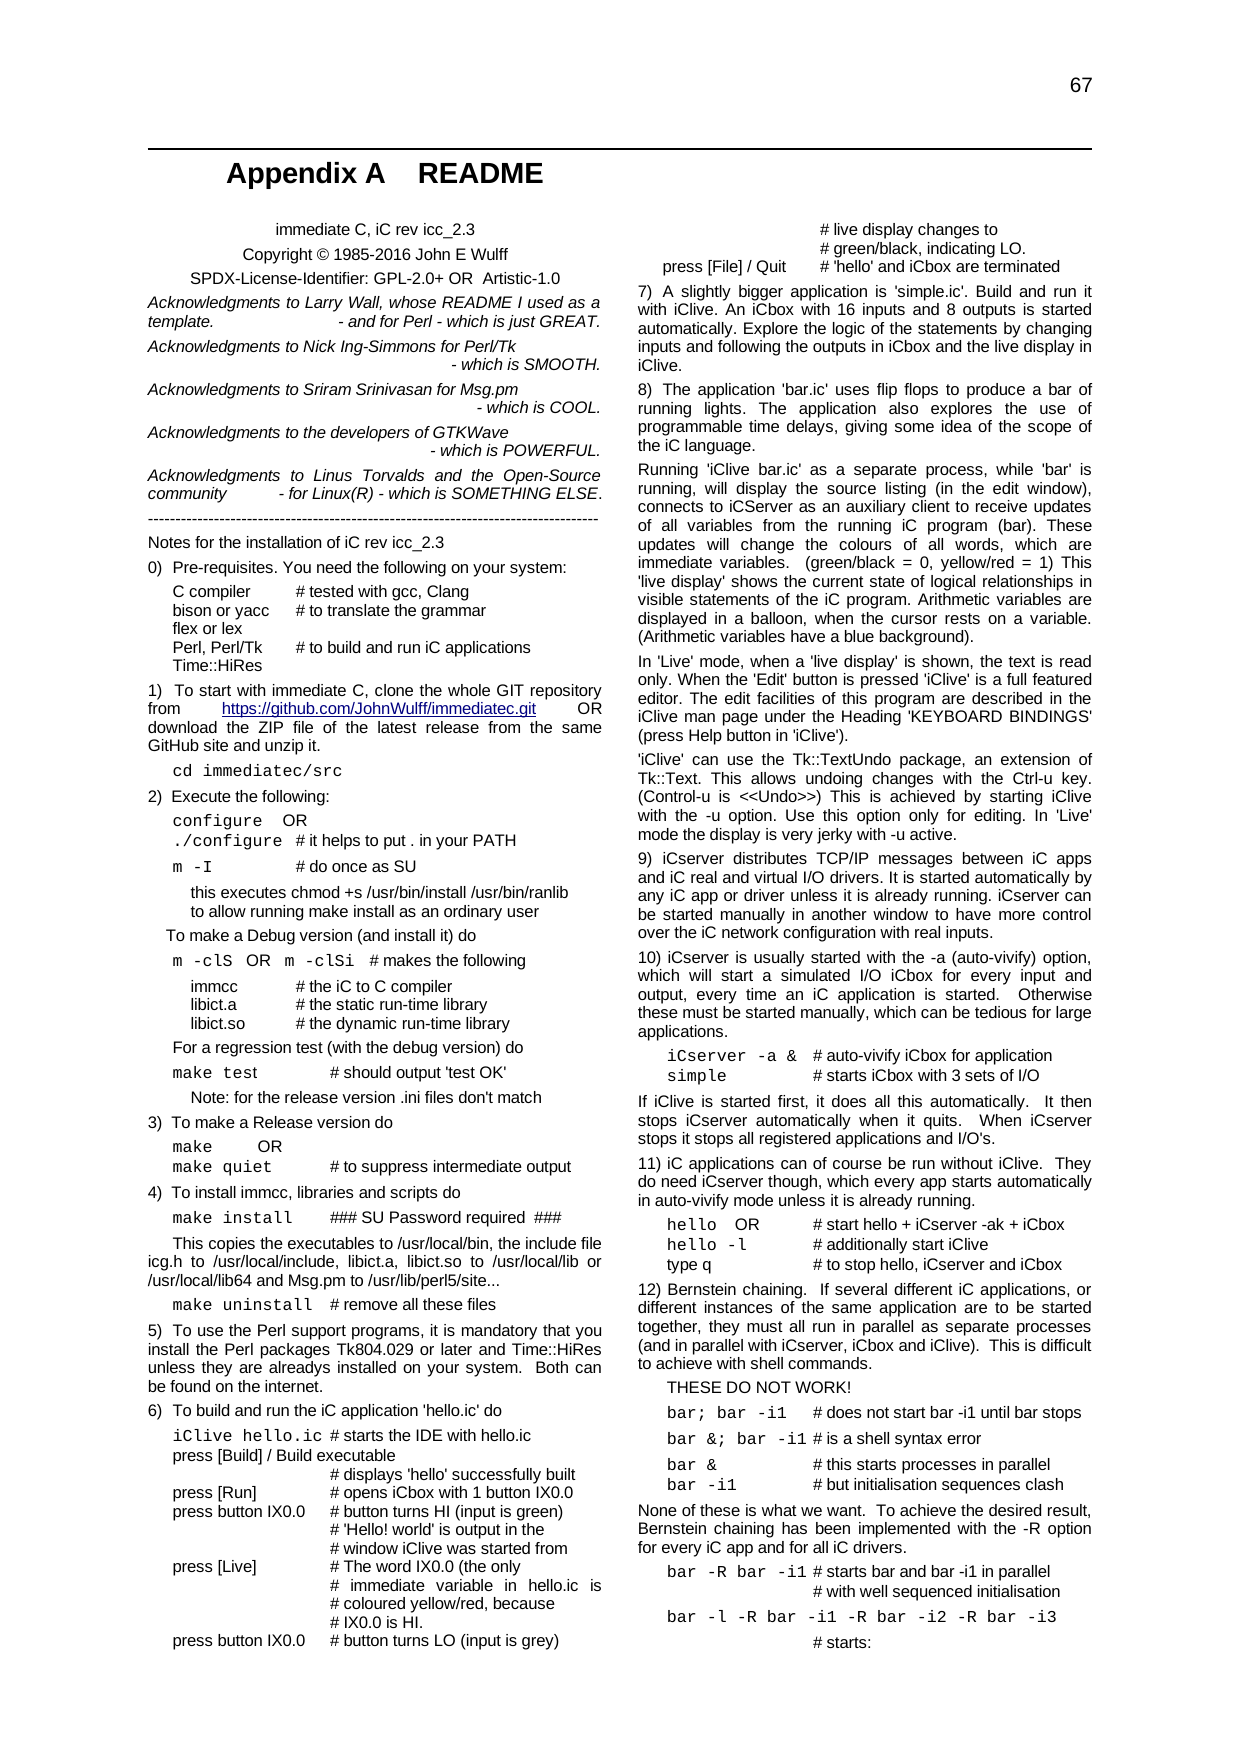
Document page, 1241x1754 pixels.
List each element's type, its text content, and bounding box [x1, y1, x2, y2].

text 10) iCserver is usually started with the -a (auto-vivify) option, which will start a simulated I/O iCbox for every input and output, every time an iC application is started. Otherwise these must be started manually, which can be tedious for large applications. [638, 948, 1092, 1041]
text bar; bar -i1 # does not start bar -i1 until bar stops [638, 1403, 1092, 1423]
text 2) Execute the following: [148, 787, 602, 806]
text Copyright © 1985-2016 John E Wulff [148, 245, 602, 263]
text make uninstall # remove all these files [148, 1296, 602, 1316]
text SPDX-License-Identifier: GPL-2.0+ OR Artistic-1.0 [148, 269, 602, 288]
text make install ### SU Password required ### [148, 1208, 602, 1228]
text 6) To build and run the iC application 'hello.ic' do [148, 1402, 602, 1420]
text Acknowledgments to Nick Ing-Simmons for Perl/Tk - which is SMOOTH. [148, 337, 602, 374]
text make OR make quiet # to suppress intermediate output [148, 1138, 602, 1178]
text This copies the executables to /usr/local/bin, the include file icg.h to /usr/local/include, libict.a, libict.so to /usr/local/lib or /usr/local/lib64 and Msg.pm to /usr/lib/perl5/site... [148, 1234, 602, 1290]
text 7) A slightly bigger application is 'simple.ic'. Build and run it with iClive. An iCbox with 16 inputs and 8 outputs is started automatically. Explore the logic of the statements by changing inputs and following the outputs in iCbox and the live display in iClive. [638, 282, 1092, 375]
text this executes chmod +s /usr/bin/install /usr/bin/ranlib to allow running make install as an ordinary user [148, 883, 602, 921]
text iClive hello.ic # starts the IDE with hello.ic press [Build] / Build executable # displays 'hello' successfully built press [Run] # opens iCbox with 1 button IX0.0 press button IX0.0 # button turns HI (input is green) # 'Hello! world' is output in the # window iClive was started from press [Live] # The word IX0.0 (the only # immediate variable in hello.ic is # coloured yellow/red, because # IX0.0 is HI. press button IX0.0 # button turns LO (input is grey) [148, 1426, 602, 1650]
text 11) iC applications can of course be run without iClive. They do need iCserver though, which every app starts automatically in auto-vivify mode unless it is already running. [638, 1154, 1092, 1210]
text 'iClive' can use the Tk::TextUndo package, an extension of Tk::Text. This allows undoing changes with the Ctrl-u key. (Control-u is <<Undo>>) This is achieved by starting iClive with the -u option. Use this option only for editing. In 'Live' mode the display is very jerky with -u active. [638, 751, 1092, 843]
text configure OR ./configure # it helps to put . in your PATH [148, 812, 602, 852]
text 9) iCserver distributes TCP/IP messages between iC apps and iC real and virtual I/O drivers. It is started automatically by any iC app or driver unless it is already running. iCserver can be started manually in another window to have more control over the iC network configuration with real inputs. [638, 849, 1092, 942]
text Note: for the release version .ini files don't match [148, 1089, 602, 1107]
text hello OR # start hello + iCserver -ak + iCbox hello -l # additionally start iClive type q # to stop hello, iCserver and iCbox [638, 1216, 1092, 1274]
text 1) To start with immediate C, clone the whole GIT repository from https://github.com/JohnWulff/immediatec.git OR download the ZIP file of the latest release from the same GitHub site and unzip it. [148, 681, 602, 755]
text Running 'iClive bar.ic' as a separate process, while 'bar' is running, will display the source listing (in the edit window), connects to iCServer as an auxiliary client to receive updates of all variables from the running iC program (bar). These updates will change the colours of all words, which are immediate variables. (green/black = 0, yellow/red = 1) This 'live display' shows the current state of logical relationships in visible statements of the iC program. Arithmetic variables are displayed in a balloon, when the cursor rests on a variable. (Arithmetic variables have a blue background). [638, 461, 1092, 646]
text # starts: [638, 1633, 1092, 1653]
text 5) To use the Perl support programs, it is mandatory that you install the Perl packages Tk804.029 or later and Time::HiRes unless they are alreadys installed on your system. Both can be found on the internet. [148, 1322, 602, 1396]
text If iClive is started first, it does all this automatically. It then stops iCserver automatically when it quits. When iCserver stops it stops all registered applications and I/O's. [638, 1093, 1092, 1148]
text bar &; bar -i1 # is a shell syntax error [638, 1429, 1092, 1449]
text None of these is what we want. To achieve the desired result, Bernstein chaining has been implemented with the -R option for every iC app and for all iC drivers. [638, 1501, 1092, 1557]
text To make a Debug version (and install it) do [148, 927, 602, 945]
subtitle Appendix A README [148, 150, 1092, 197]
text 12) Bernstein chaining. If several different iC applications, or different instances of the same application are to be started together, they must all run in parallel as separate processes (and in parallel with iCserver, iCbox and iClive). This is difficult to achieve with shell commands. [638, 1280, 1092, 1373]
text immediate C, iC rev icc_2.3 [148, 221, 602, 239]
text # live display changes to # green/black, indicating LO. press [File] / Quit # 'hello' and iCbox are terminated [638, 221, 1092, 276]
text 0) Pre-requisites. You need the following on your system: [148, 558, 602, 577]
text In 'Live' mode, when a 'live display' is shown, the text is read only. When the 'Edit' button is pressed 'iClive' is a full featured editor. The edit facilities of this program are described in the iClive man page under the Heading 'KEYBOARD BINDINGS' (press Help button in 'iClive'). [638, 652, 1092, 745]
text ---------------------------------------------------------------------------------- [148, 509, 602, 528]
text C compiler # tested with gcc, Clang bison or yacc # to translate the grammar flex or lex Perl, Perl/Tk # to build and run iC applications Time::HiRes [148, 582, 602, 675]
text Notes for the installation of iC rev icc_2.3 [148, 533, 602, 552]
text iCserver -a & # auto-vivify iCbox for application simple # starts iCbox with 3 sets of I/O [638, 1047, 1092, 1087]
text For a regression test (with the debug version) do [148, 1038, 602, 1057]
text THESE DO NOT WORK! [638, 1379, 1092, 1397]
text Acknowledgments to Linus Torvalds and the Open-Source community - for Linux(R) - which is SOMETHING ELSE. [148, 466, 602, 503]
text Acknowledgments to the developers of GTKWave - which is POWERFUL. [148, 423, 602, 460]
text bar & # this starts processes in parallel bar -i1 # but initialisation sequences clash [638, 1455, 1092, 1495]
text 3) To make a Release version do [148, 1113, 602, 1132]
text Acknowledgments to Sriram Srinivasan for Msg.pm - which is COOL. [148, 380, 602, 417]
text make test # should output 'test OK' [148, 1063, 602, 1083]
text Acknowledgments to Larry Wall, whose README I used as a template. - and for Perl - which is just GREAT. [148, 294, 602, 331]
text 8) The application 'bar.ic' uses flip flops to produce a bar of running lights. The application also explores the use of programmable time delays, giving some idea of the scope of the iC language. [638, 381, 1092, 455]
text immcc # the iC to C compiler libict.a # the static run-time library libict.so # the dynamic run-time library [148, 977, 602, 1033]
text bar -l -R bar -i1 -R bar -i2 -R bar -i3 [638, 1607, 1092, 1627]
text m -clS OR m -clSi # makes the following [148, 951, 602, 971]
text bar -R bar -i1 # starts bar and bar -i1 in parallel # with well sequenced initialisation [638, 1563, 1092, 1601]
text m -I # do once as SU [148, 858, 602, 878]
text 4) To install immcc, libraries and scripts do [148, 1184, 602, 1202]
text cd immediatec/src [148, 761, 602, 781]
